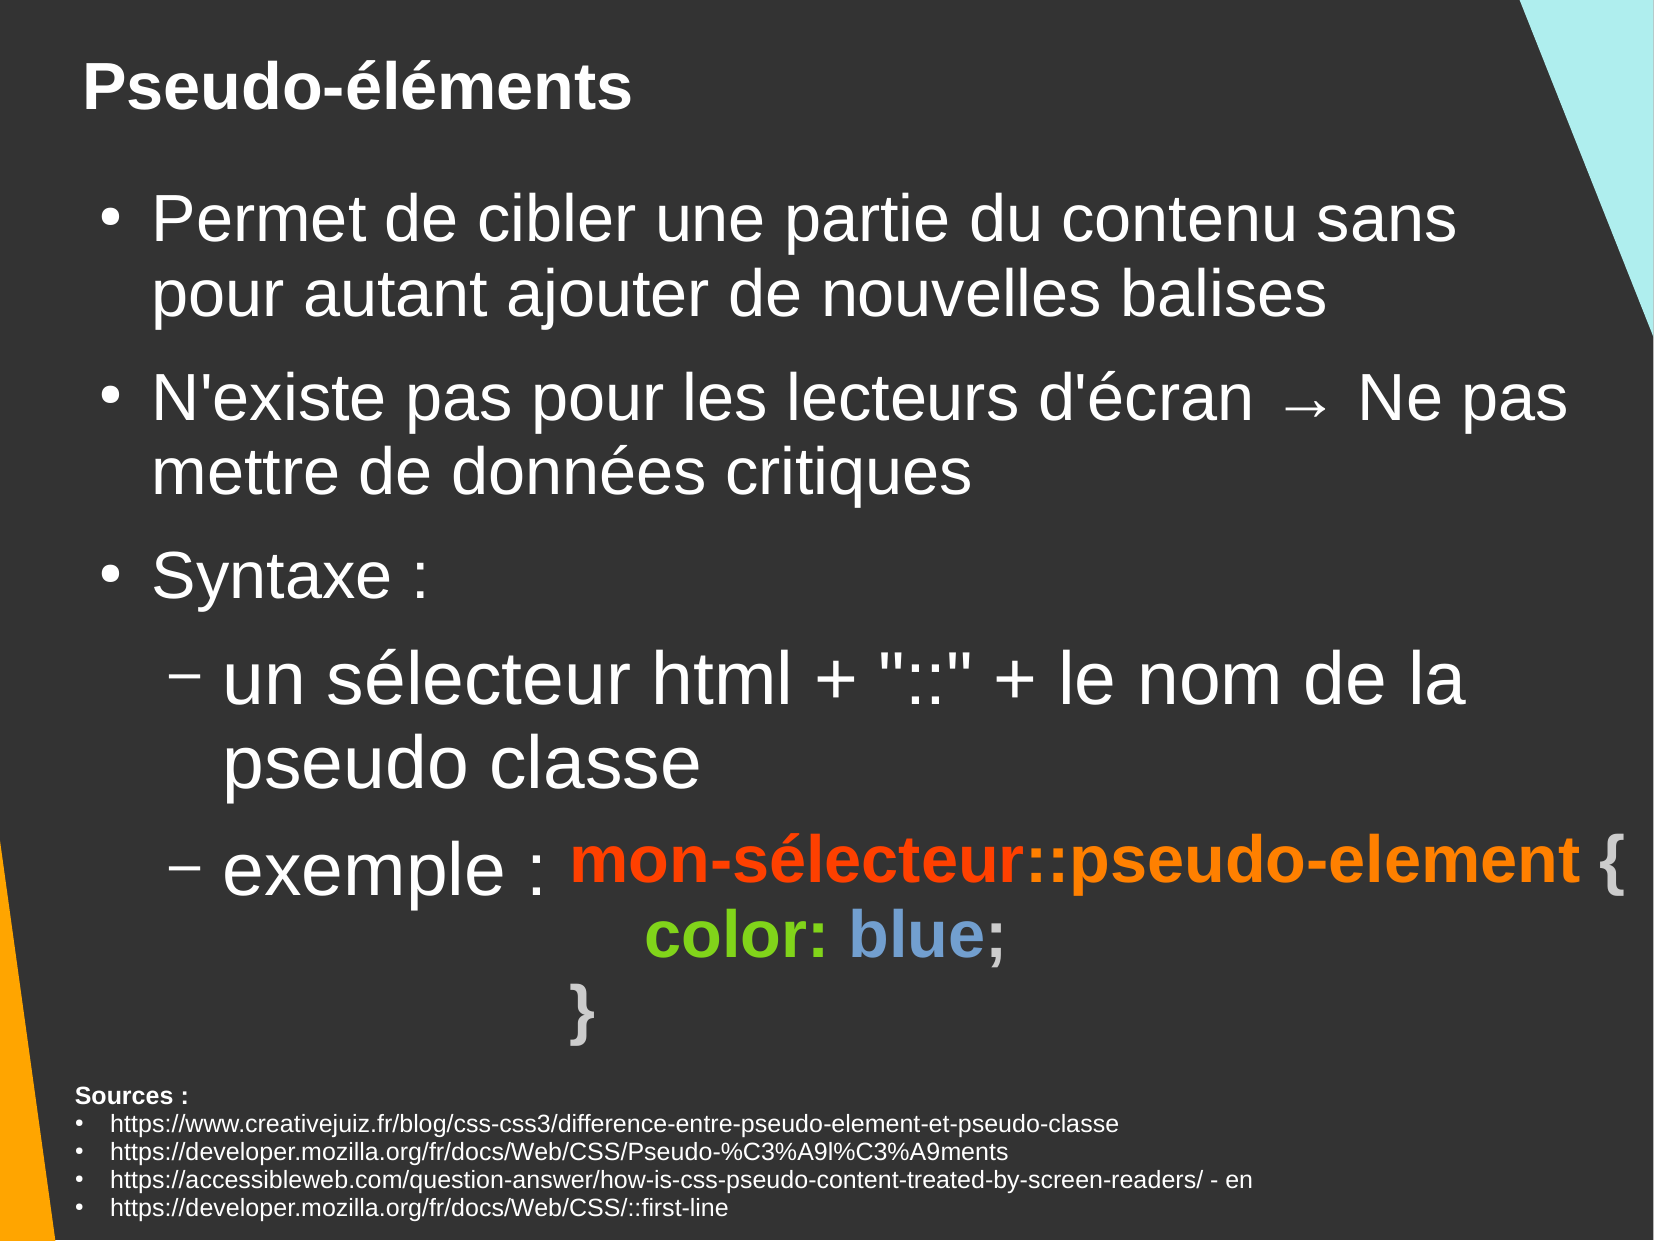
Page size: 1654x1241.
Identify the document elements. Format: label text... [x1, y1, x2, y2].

list Permet de cibler une partie du contenu sans pour autant ajouter de nouvelles balises N'existe pas pour les lecteurs d'écran → Ne pas mettre de données critiques Syntaxe : un sélecteur html + "::" + le nom de la pseudo classe exemple : [80, 180, 1605, 922]
title Pseudo-éléments [82, 49, 1571, 152]
text_box [0, 840, 56, 1241]
text_box mon-sélecteur::pseudo-element { color: blue; } [555, 814, 1654, 1129]
text_box [1519, 0, 1654, 339]
text_box Sources : https://www.creativejuiz.fr/blog/css-css3/difference-entre-pseudo-element-et-pseudo-classe https://developer.mozilla.org/fr/docs/Web/CSS/Pseudo-%C3%A9l%C3%A9ments https://accessibleweb.com/question-answer/how-is-css-pseudo-content-treated-by-screen-readers/ - en https://developer.mozilla.org/fr/docs/Web/CSS/::first-line [60, 1074, 1546, 1241]
